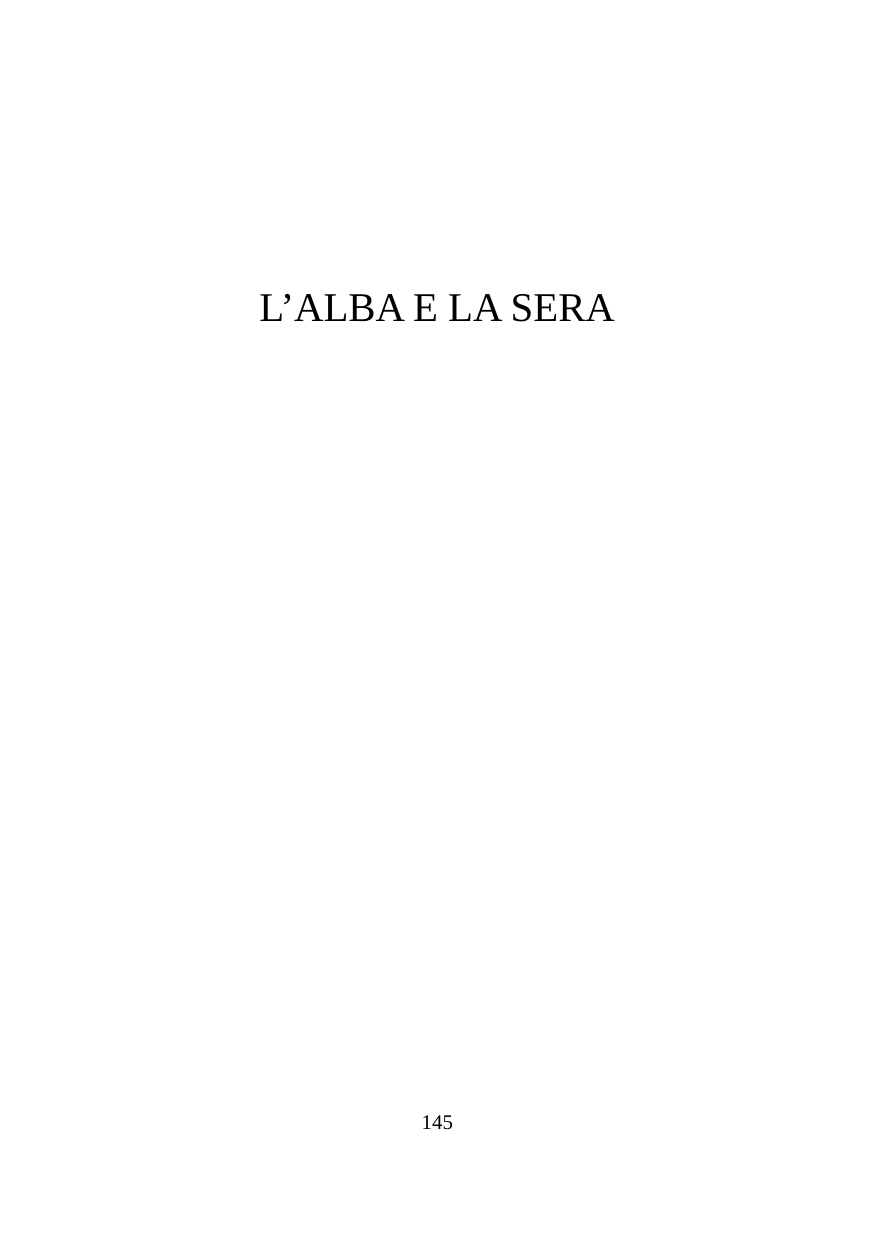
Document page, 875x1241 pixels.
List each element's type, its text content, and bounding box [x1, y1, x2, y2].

subtitle L’ALBA E LA SERA [106, 283, 768, 330]
